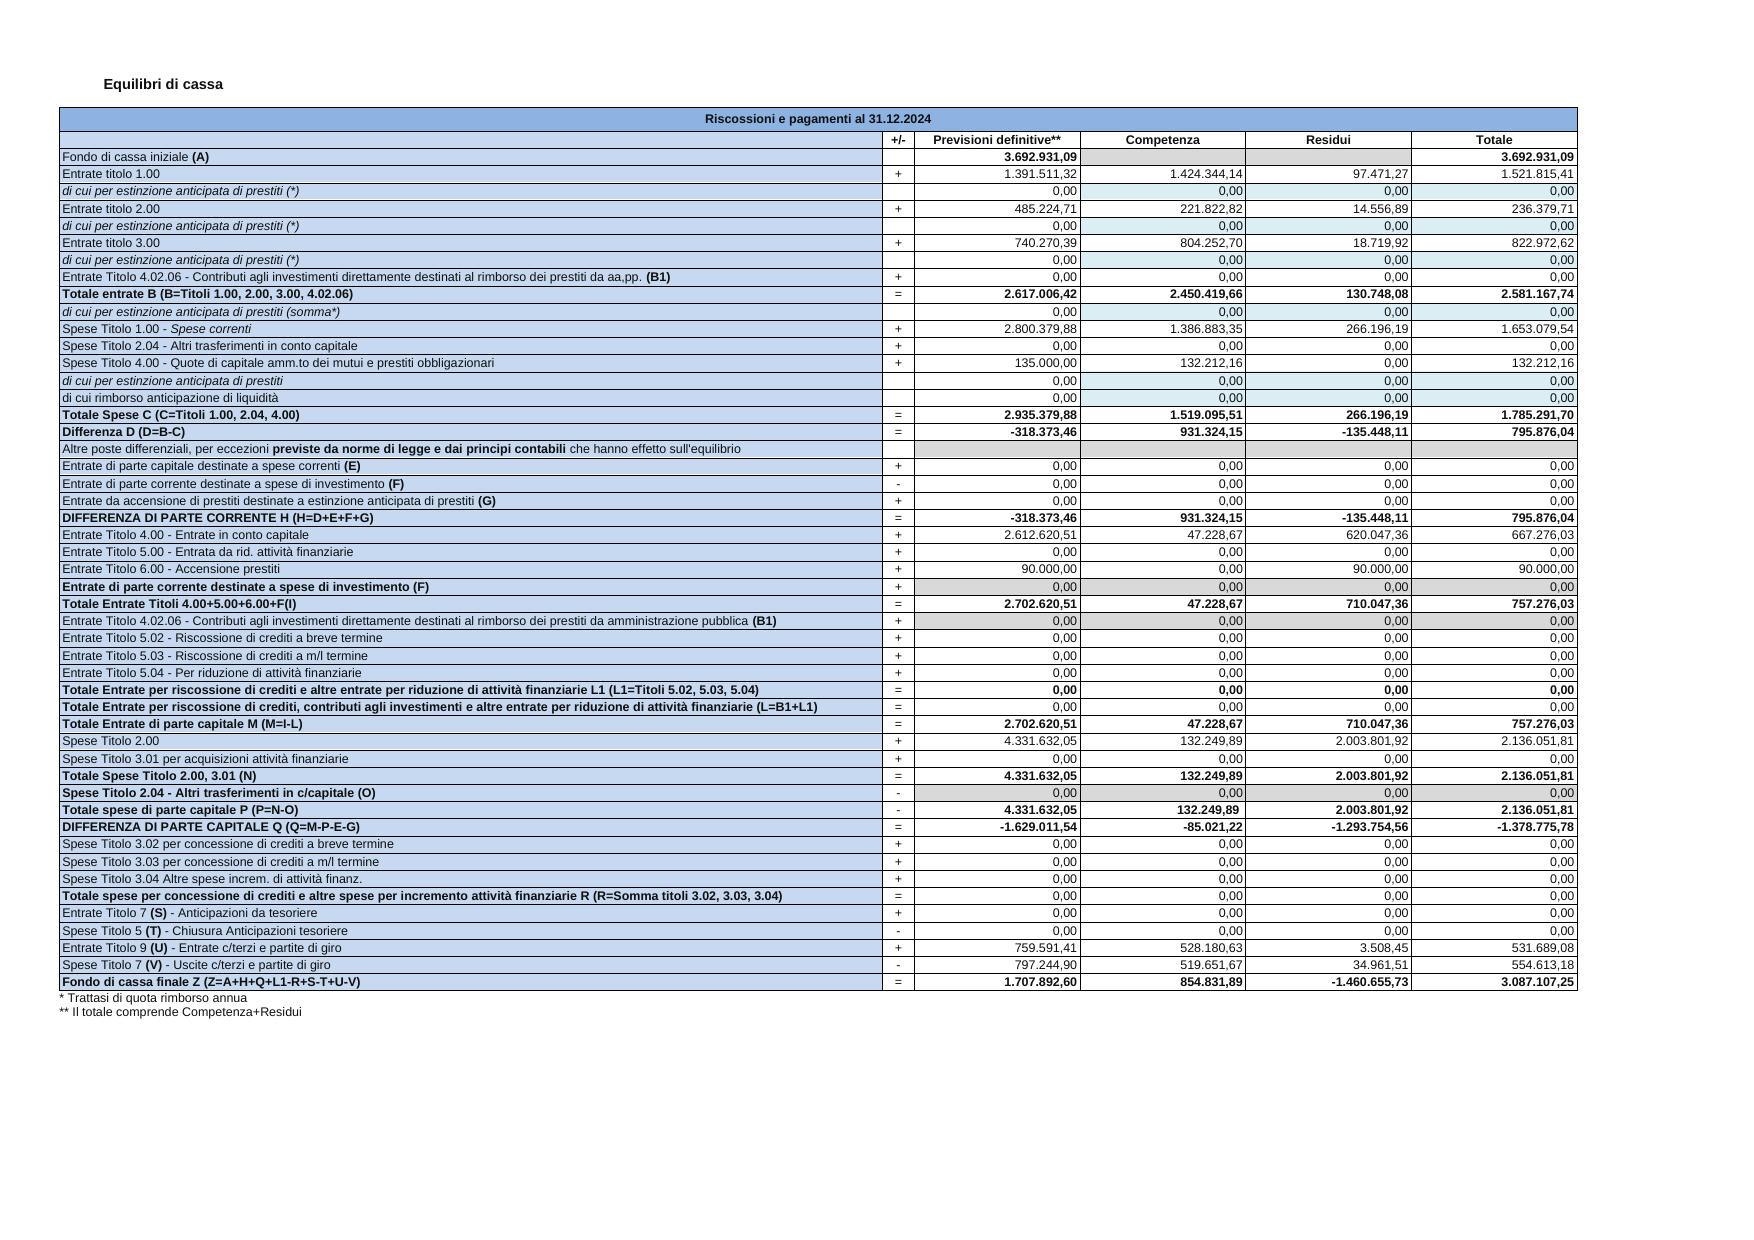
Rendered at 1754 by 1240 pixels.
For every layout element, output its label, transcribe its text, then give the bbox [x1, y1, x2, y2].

table_cell + [883, 269, 914, 286]
table_cell + [883, 751, 914, 767]
table_cell 531.689,08 [1412, 940, 1577, 956]
table_cell 0,00 [1081, 630, 1245, 646]
table_cell 822.972,62 [1412, 235, 1577, 251]
table_cell 1.386.883,35 [1081, 321, 1245, 337]
table_cell 1.521.815,41 [1412, 166, 1577, 182]
table_cell 795.876,04 [1412, 510, 1577, 526]
table_cell 759.591,41 [915, 940, 1080, 956]
table_cell 0,00 [1412, 699, 1577, 715]
table_cell 3.508,45 [1246, 940, 1411, 956]
table_cell - [883, 923, 914, 939]
table_cell Totale spese di parte capitale P (P=N-O) [60, 802, 882, 818]
table_cell 18.719,92 [1246, 235, 1411, 251]
table_cell = [883, 682, 914, 698]
table_cell [883, 184, 914, 199]
table_cell 132.249,89 [1081, 802, 1245, 818]
table_cell = [883, 407, 914, 423]
table_cell 90.000,00 [1412, 562, 1577, 578]
table_cell 0,00 [915, 304, 1080, 320]
table_cell 0,00 [915, 699, 1080, 715]
table_cell 0,00 [1246, 544, 1411, 561]
table_cell + [883, 871, 914, 887]
table_cell + [883, 527, 914, 543]
table_cell 4.331.632,05 [915, 734, 1080, 749]
table_cell Altre poste differenziali, per eccezioni previste da norme di legge e dai principi contabili che hanno effetto sull'equilibrio [60, 441, 882, 457]
table_cell = [883, 819, 914, 836]
table_cell 0,00 [1246, 923, 1411, 939]
table_cell 0,00 [1081, 837, 1245, 853]
table_cell 132.212,16 [1081, 355, 1245, 371]
table_cell 266.196,19 [1246, 407, 1411, 423]
table_cell Spese Titolo 2.00 [60, 734, 882, 749]
table_cell = [883, 888, 914, 904]
table_cell Entrate Titolo 5.00 - Entrata da rid. attività finanziarie [60, 544, 882, 561]
table_cell 0,00 [1246, 579, 1411, 595]
table_cell 2.003.801,92 [1246, 768, 1411, 784]
table_cell + [883, 837, 914, 853]
table_cell [1246, 149, 1411, 165]
table_cell DIFFERENZA DI PARTE CORRENTE H (H=D+E+F+G) [60, 510, 882, 526]
table_cell 221.822,82 [1081, 201, 1245, 217]
table_cell 554.613,18 [1412, 957, 1577, 973]
table_cell 1.785.291,70 [1412, 407, 1577, 423]
table_cell 0,00 [915, 390, 1080, 406]
table_cell 0,00 [1412, 785, 1577, 801]
table_cell Previsioni definitive** [915, 132, 1080, 148]
table_cell 34.961,51 [1246, 957, 1411, 973]
table_cell 0,00 [1412, 459, 1577, 474]
table_cell = [883, 768, 914, 784]
table_cell di cui rimborso anticipazione di liquidità [60, 390, 882, 406]
table_cell 0,00 [1081, 854, 1245, 870]
table_cell Residui [1246, 132, 1411, 148]
table_cell 0,00 [1246, 854, 1411, 870]
table_cell 1.707.892,60 [915, 974, 1080, 990]
table_cell 132.212,16 [1412, 355, 1577, 371]
table_cell + [883, 166, 914, 182]
table_cell 0,00 [1412, 304, 1577, 320]
table_cell 0,00 [1246, 373, 1411, 389]
table_cell Entrate da accensione di prestiti destinate a estinzione anticipata di prestiti (G) [60, 493, 882, 509]
table_cell + [883, 940, 914, 956]
table_cell 0,00 [1412, 905, 1577, 921]
table_cell 2.935.379,88 [915, 407, 1080, 423]
table_cell Entrate di parte capitale destinate a spese correnti (E) [60, 459, 882, 474]
table_cell [883, 149, 914, 165]
table_cell 0,00 [1246, 682, 1411, 698]
table_cell [883, 390, 914, 406]
text ** Il totale comprende Competenza+Residui [59, 1005, 1668, 1019]
table_cell 710.047,36 [1246, 596, 1411, 612]
table_cell 0,00 [1081, 613, 1245, 629]
table_cell 2.581.167,74 [1412, 287, 1577, 303]
table_cell di cui per estinzione anticipata di prestiti (*) [60, 252, 882, 268]
table_cell 0,00 [1081, 905, 1245, 921]
table_cell 0,00 [1081, 785, 1245, 801]
table_cell + [883, 235, 914, 251]
table_cell 3.692.931,09 [1412, 149, 1577, 165]
table_cell Entrate Titolo 5.03 - Riscossione di crediti a m/l termine [60, 648, 882, 664]
table_cell - [883, 476, 914, 492]
table_cell 132.249,89 [1081, 734, 1245, 749]
table_cell 0,00 [1412, 544, 1577, 561]
table_cell + [883, 579, 914, 595]
table_cell 0,00 [915, 613, 1080, 629]
table_cell 0,00 [1081, 459, 1245, 474]
table_cell 2.003.801,92 [1246, 802, 1411, 818]
table_cell 0,00 [1412, 871, 1577, 887]
table_cell 0,00 [1081, 390, 1245, 406]
table_cell 0,00 [1246, 837, 1411, 853]
table_cell Entrate Titolo 9 (U) - Entrate c/terzi e partite di giro [60, 940, 882, 956]
table_cell -1.293.754,56 [1246, 819, 1411, 836]
table_cell Spese Titolo 3.01 per acquisizioni attività finanziarie [60, 751, 882, 767]
table_cell 4.331.632,05 [915, 768, 1080, 784]
table_cell 0,00 [1246, 648, 1411, 664]
table_cell = [883, 596, 914, 612]
table_cell 931.324,15 [1081, 424, 1245, 440]
table_cell + [883, 665, 914, 681]
table_cell [1246, 441, 1411, 457]
table_cell 0,00 [915, 888, 1080, 904]
table_cell Totale Entrate di parte capitale M (M=I-L) [60, 716, 882, 732]
table_cell 931.324,15 [1081, 510, 1245, 526]
table_cell 0,00 [1412, 665, 1577, 681]
table_cell Differenza D (D=B-C) [60, 424, 882, 440]
table_cell 757.276,03 [1412, 716, 1577, 732]
table_cell 0,00 [1412, 269, 1577, 286]
table_cell 0,00 [1412, 218, 1577, 234]
table_cell 0,00 [915, 338, 1080, 354]
table_cell +/- [883, 132, 914, 148]
table_cell 0,00 [1081, 338, 1245, 354]
table_cell = [883, 974, 914, 990]
table_cell 2.702.620,51 [915, 596, 1080, 612]
table_cell Totale entrate B (B=Titoli 1.00, 2.00, 3.00, 4.02.06) [60, 287, 882, 303]
table_cell 0,00 [915, 476, 1080, 492]
table_cell Entrate di parte corrente destinate a spese di investimento (F) [60, 476, 882, 492]
table_cell Entrate Titolo 5.04 - Per riduzione di attività finanziarie [60, 665, 882, 681]
table_cell 0,00 [1081, 665, 1245, 681]
table_cell 0,00 [1412, 373, 1577, 389]
table_cell 0,00 [1246, 888, 1411, 904]
table_cell 130.748,08 [1246, 287, 1411, 303]
table_cell + [883, 459, 914, 474]
table_cell 1.391.511,32 [915, 166, 1080, 182]
table_cell + [883, 355, 914, 371]
table_cell 0,00 [1246, 338, 1411, 354]
table_cell 0,00 [1246, 613, 1411, 629]
table_cell -318.373,46 [915, 424, 1080, 440]
table_cell 0,00 [1412, 252, 1577, 268]
table_cell 0,00 [1246, 751, 1411, 767]
table_cell 0,00 [1246, 390, 1411, 406]
table_cell Totale Entrate per riscossione di crediti e altre entrate per riduzione di attività finanziarie L1 (L1=Titoli 5.02, 5.03, 5.04) [60, 682, 882, 698]
table_cell [883, 304, 914, 320]
table_cell 0,00 [915, 905, 1080, 921]
table_cell di cui per estinzione anticipata di prestiti (*) [60, 184, 882, 199]
table_cell 0,00 [1081, 252, 1245, 268]
table_cell 757.276,03 [1412, 596, 1577, 612]
table_cell [883, 252, 914, 268]
table_cell 0,00 [1412, 682, 1577, 698]
table_cell 0,00 [1246, 459, 1411, 474]
table_cell 0,00 [915, 373, 1080, 389]
table_cell 132.249,89 [1081, 768, 1245, 784]
table_cell 0,00 [1081, 871, 1245, 887]
table_cell 710.047,36 [1246, 716, 1411, 732]
table_cell 0,00 [1412, 648, 1577, 664]
table_cell Entrate Titolo 6.00 - Accensione prestiti [60, 562, 882, 578]
table_cell 0,00 [1246, 252, 1411, 268]
table_cell Spese Titolo 4.00 - Quote di capitale amm.to dei mutui e prestiti obbligazionari [60, 355, 882, 371]
table_cell [883, 373, 914, 389]
table_cell 3.087.107,25 [1412, 974, 1577, 990]
table_cell Totale Entrate per riscossione di crediti, contributi agli investimenti e altre entrate per riduzione di attività finanziarie (L=B1+L1) [60, 699, 882, 715]
table_cell 97.471,27 [1246, 166, 1411, 182]
table_cell 90.000,00 [1246, 562, 1411, 578]
table_cell 797.244,90 [915, 957, 1080, 973]
table_cell 0,00 [915, 218, 1080, 234]
table_cell 804.252,70 [1081, 235, 1245, 251]
table_cell 0,00 [915, 579, 1080, 595]
table_cell Competenza [1081, 132, 1245, 148]
table_cell 1.424.344,14 [1081, 166, 1245, 182]
table_cell 0,00 [915, 665, 1080, 681]
table_cell 47.228,67 [1081, 716, 1245, 732]
table_cell Entrate Titolo 4.02.06 - Contributi agli investimenti direttamente destinati al rimborso dei prestiti da aa,pp. (B1) [60, 269, 882, 286]
table_cell + [883, 905, 914, 921]
table_cell 2.612.620,51 [915, 527, 1080, 543]
table_cell 0,00 [1412, 854, 1577, 870]
table_cell 0,00 [915, 630, 1080, 646]
table_cell 4.331.632,05 [915, 802, 1080, 818]
table_cell 0,00 [915, 544, 1080, 561]
table_cell -135.448,11 [1246, 510, 1411, 526]
table_cell 0,00 [1081, 269, 1245, 286]
table_cell Spese Titolo 3.02 per concessione di crediti a breve termine [60, 837, 882, 853]
table_cell = [883, 699, 914, 715]
table_cell 0,00 [1081, 544, 1245, 561]
table_cell 1.653.079,54 [1412, 321, 1577, 337]
table_cell 0,00 [1081, 493, 1245, 509]
table_cell 3.692.931,09 [915, 149, 1080, 165]
table_cell + [883, 613, 914, 629]
table_cell 0,00 [915, 751, 1080, 767]
table_cell Entrate Titolo 4.00 - Entrate in conto capitale [60, 527, 882, 543]
table_cell Totale spese per concessione di crediti e altre spese per incremento attività finanziarie R (R=Somma titoli 3.02, 3.03, 3.04) [60, 888, 882, 904]
table_cell Totale Entrate Titoli 4.00+5.00+6.00+F(I) [60, 596, 882, 612]
table_cell Spese Titolo 5 (T) - Chiusura Anticipazioni tesoriere [60, 923, 882, 939]
table_cell Entrate Titolo 4.02.06 - Contributi agli investimenti direttamente destinati al rimborso dei prestiti da amministrazione pubblica (B1) [60, 613, 882, 629]
table_cell 0,00 [1412, 630, 1577, 646]
table_cell Spese Titolo 3.04 Altre spese increm. di attività finanz. [60, 871, 882, 887]
table_cell + [883, 734, 914, 749]
table_cell 0,00 [1081, 218, 1245, 234]
table_cell 0,00 [1246, 269, 1411, 286]
table_cell di cui per estinzione anticipata di prestiti (somma*) [60, 304, 882, 320]
table_cell Entrate Titolo 5.02 - Riscossione di crediti a breve termine [60, 630, 882, 646]
table_cell 0,00 [915, 837, 1080, 853]
table_cell 0,00 [915, 923, 1080, 939]
table_cell 519.651,67 [1081, 957, 1245, 973]
table_cell Spese Titolo 1.00 - Spese correnti [60, 321, 882, 337]
table_cell + [883, 562, 914, 578]
table_cell 0,00 [1246, 871, 1411, 887]
table_cell Spese Titolo 2.04 - Altri trasferimenti in conto capitale [60, 338, 882, 354]
table_cell 0,00 [1412, 390, 1577, 406]
table_cell + [883, 854, 914, 870]
table_cell 2.450.419,66 [1081, 287, 1245, 303]
table_cell 0,00 [1246, 785, 1411, 801]
table_cell = [883, 287, 914, 303]
table_cell - [883, 802, 914, 818]
table_cell 2.800.379,88 [915, 321, 1080, 337]
table_cell 0,00 [915, 854, 1080, 870]
table_cell = [883, 424, 914, 440]
table_cell + [883, 493, 914, 509]
table_cell 0,00 [1081, 184, 1245, 199]
table_cell 2.617.006,42 [915, 287, 1080, 303]
table_cell 47.228,67 [1081, 596, 1245, 612]
table_cell 0,00 [1246, 218, 1411, 234]
table_cell 854.831,89 [1081, 974, 1245, 990]
table_cell 0,00 [1246, 905, 1411, 921]
table_cell Spese Titolo 2.04 - Altri trasferimenti in c/capitale (O) [60, 785, 882, 801]
table_cell 0,00 [1246, 476, 1411, 492]
table_cell -318.373,46 [915, 510, 1080, 526]
table_cell -1.629.011,54 [915, 819, 1080, 836]
table_cell 528.180,63 [1081, 940, 1245, 956]
table_cell 14.556,89 [1246, 201, 1411, 217]
table_cell Totale Spese Titolo 2.00, 3.01 (N) [60, 768, 882, 784]
table_cell Spese Titolo 3.03 per concessione di crediti a m/l termine [60, 854, 882, 870]
table_cell 485.224,71 [915, 201, 1080, 217]
table_cell 2.003.801,92 [1246, 734, 1411, 749]
table_cell + [883, 321, 914, 337]
table_cell -135.448,11 [1246, 424, 1411, 440]
table_cell 0,00 [915, 252, 1080, 268]
table_cell 2.136.051,81 [1412, 802, 1577, 818]
table_cell Totale Spese C (C=Titoli 1.00, 2.04, 4.00) [60, 407, 882, 423]
table_cell 0,00 [1081, 923, 1245, 939]
table_cell 90.000,00 [915, 562, 1080, 578]
table_cell 135.000,00 [915, 355, 1080, 371]
table_cell 667.276,03 [1412, 527, 1577, 543]
table_cell 2.136.051,81 [1412, 768, 1577, 784]
table_cell 0,00 [1246, 665, 1411, 681]
table_cell -85.021,22 [1081, 819, 1245, 836]
table_header Riscossioni e pagamenti al 31.12.2024 [60, 108, 1577, 131]
table_cell 0,00 [915, 871, 1080, 887]
table_cell 0,00 [1412, 923, 1577, 939]
table_cell + [883, 648, 914, 664]
table_cell 0,00 [1081, 579, 1245, 595]
table_cell di cui per estinzione anticipata di prestiti [60, 373, 882, 389]
table_cell 0,00 [915, 785, 1080, 801]
table_cell 0,00 [1246, 630, 1411, 646]
table_cell Fondo di cassa iniziale (A) [60, 149, 882, 165]
table_cell [883, 441, 914, 457]
table_cell - [883, 785, 914, 801]
table_cell 0,00 [1081, 751, 1245, 767]
table_cell Entrate titolo 3.00 [60, 235, 882, 251]
table_cell 0,00 [915, 184, 1080, 199]
table_cell 795.876,04 [1412, 424, 1577, 440]
table_cell [1081, 441, 1245, 457]
table_cell 0,00 [1412, 751, 1577, 767]
table_cell DIFFERENZA DI PARTE CAPITALE Q (Q=M-P-E-G) [60, 819, 882, 836]
table_cell 0,00 [915, 682, 1080, 698]
table_cell Entrate Titolo 7 (S) - Anticipazioni da tesoriere [60, 905, 882, 921]
table_cell 0,00 [1081, 373, 1245, 389]
table_cell 1.519.095,51 [1081, 407, 1245, 423]
table_cell 0,00 [1081, 304, 1245, 320]
table_cell 0,00 [1081, 682, 1245, 698]
table_cell 0,00 [1081, 562, 1245, 578]
text Equilibri di cassa [103, 76, 1639, 93]
table_cell Entrate di parte corrente destinate a spese di investimento (F) [60, 579, 882, 595]
table_cell 0,00 [1246, 184, 1411, 199]
table_cell Entrate titolo 2.00 [60, 201, 882, 217]
table_cell = [883, 716, 914, 732]
table_cell 236.379,71 [1412, 201, 1577, 217]
table_cell [883, 218, 914, 234]
table_cell 0,00 [915, 648, 1080, 664]
table_cell 266.196,19 [1246, 321, 1411, 337]
table_cell Entrate titolo 1.00 [60, 166, 882, 182]
table_cell Totale [1412, 132, 1577, 148]
table_cell 0,00 [1246, 355, 1411, 371]
table_cell + [883, 630, 914, 646]
table_cell 0,00 [915, 493, 1080, 509]
table_cell 740.270,39 [915, 235, 1080, 251]
table_cell 0,00 [1081, 699, 1245, 715]
table_cell 0,00 [1412, 579, 1577, 595]
text * Trattasi di quota rimborso annua [59, 991, 1668, 1005]
table_cell 0,00 [915, 269, 1080, 286]
table_cell 0,00 [1412, 493, 1577, 509]
table_cell 0,00 [1246, 493, 1411, 509]
table_cell -1.460.655,73 [1246, 974, 1411, 990]
table_cell + [883, 338, 914, 354]
table_cell -1.378.775,78 [1412, 819, 1577, 836]
table_cell + [883, 544, 914, 561]
table_cell 0,00 [1412, 888, 1577, 904]
table_cell 47.228,67 [1081, 527, 1245, 543]
table_cell = [883, 510, 914, 526]
table_cell 0,00 [1412, 613, 1577, 629]
table_cell di cui per estinzione anticipata di prestiti (*) [60, 218, 882, 234]
table_cell 0,00 [1412, 338, 1577, 354]
table_cell 0,00 [1412, 184, 1577, 199]
table_cell 0,00 [915, 459, 1080, 474]
table_cell [60, 132, 882, 148]
table_cell [915, 441, 1080, 457]
table_cell Fondo di cassa finale Z (Z=A+H+Q+L1-R+S-T+U-V) [60, 974, 882, 990]
table_cell [1412, 441, 1577, 457]
table_cell 0,00 [1081, 648, 1245, 664]
table_cell + [883, 201, 914, 217]
table_cell 2.702.620,51 [915, 716, 1080, 732]
table_cell 0,00 [1246, 699, 1411, 715]
table_cell 0,00 [1081, 888, 1245, 904]
table_cell Spese Titolo 7 (V) - Uscite c/terzi e partite di giro [60, 957, 882, 973]
table_cell 0,00 [1246, 304, 1411, 320]
table_cell 620.047,36 [1246, 527, 1411, 543]
table_cell 0,00 [1412, 476, 1577, 492]
table_cell 0,00 [1412, 837, 1577, 853]
table_cell - [883, 957, 914, 973]
table_cell [1081, 149, 1245, 165]
table_cell 0,00 [1081, 476, 1245, 492]
table_cell 2.136.051,81 [1412, 734, 1577, 749]
